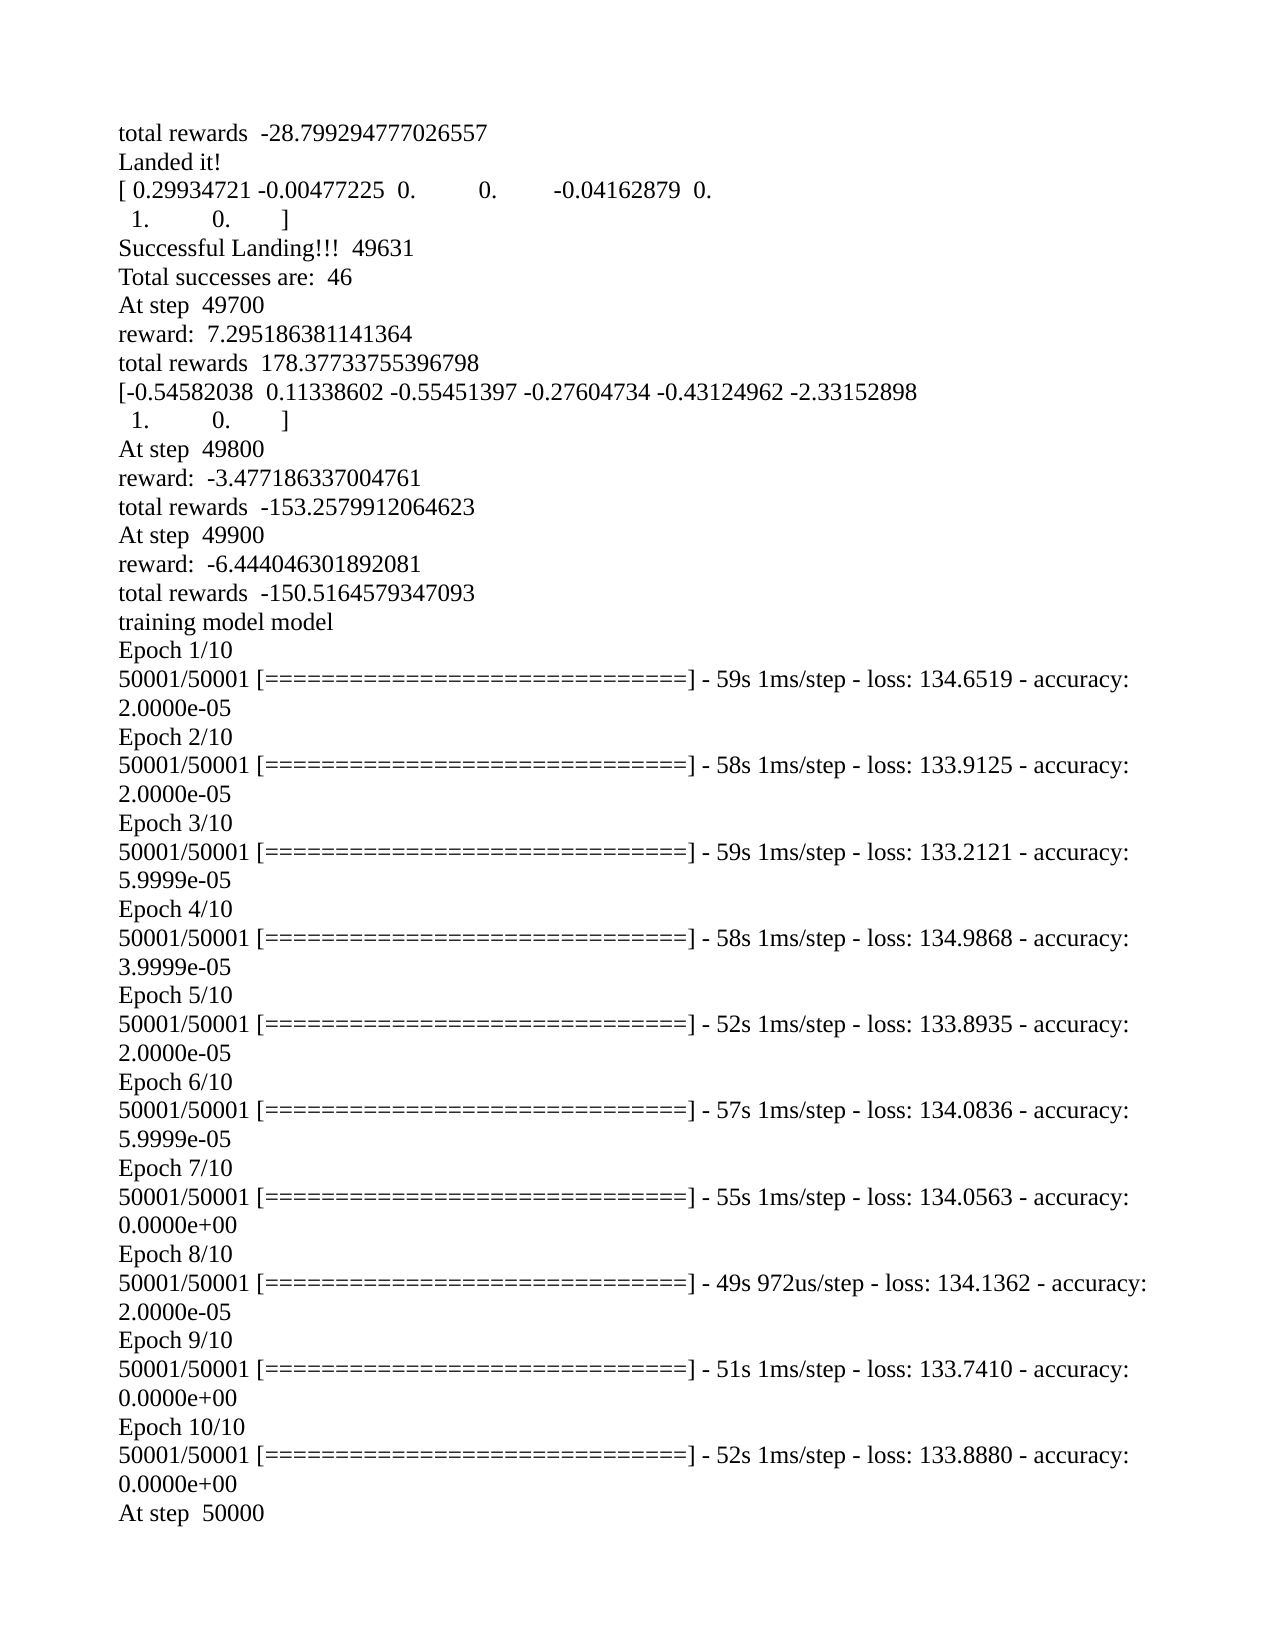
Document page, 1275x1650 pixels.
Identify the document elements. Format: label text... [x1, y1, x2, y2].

text Epoch 9/10 [118, 1326, 1157, 1354]
text 50001/50001 [==============================] - 58s 1ms/step - loss: 133.9125 - accuracy: 2.0000e-05 [118, 751, 1157, 808]
text Epoch 6/10 [118, 1067, 1157, 1096]
text reward: -3.477186337004761 [118, 463, 1157, 492]
text 50001/50001 [==============================] - 59s 1ms/step - loss: 133.2121 - accuracy: 5.9999e-05 [118, 837, 1157, 894]
text total rewards -153.2579912064623 [118, 492, 1157, 521]
text Epoch 4/10 [118, 894, 1157, 923]
text 50001/50001 [==============================] - 57s 1ms/step - loss: 134.0836 - accuracy: 5.9999e-05 [118, 1096, 1157, 1153]
text total rewards 178.37733755396798 [118, 348, 1157, 377]
text Epoch 1/10 [118, 636, 1157, 664]
text Epoch 7/10 [118, 1153, 1157, 1182]
text [ 0.29934721 -0.00477225 0. 0. -0.04162879 0. [118, 176, 1157, 204]
text 1. 0. ] [118, 204, 1157, 233]
text Successful Landing!!! 49631 [118, 233, 1157, 262]
text total rewards -150.5164579347093 [118, 578, 1157, 607]
text Epoch 10/10 [118, 1412, 1157, 1441]
text 50001/50001 [==============================] - 58s 1ms/step - loss: 134.9868 - accuracy: 3.9999e-05 [118, 923, 1157, 981]
text At step 50000 [118, 1498, 1157, 1527]
text [-0.54582038 0.11338602 -0.55451397 -0.27604734 -0.43124962 -2.33152898 [118, 377, 1157, 406]
text 50001/50001 [==============================] - 51s 1ms/step - loss: 133.7410 - accuracy: 0.0000e+00 [118, 1354, 1157, 1412]
text 50001/50001 [==============================] - 55s 1ms/step - loss: 134.0563 - accuracy: 0.0000e+00 [118, 1182, 1157, 1239]
text Epoch 8/10 [118, 1239, 1157, 1268]
text Landed it! [118, 147, 1157, 176]
text reward: -6.444046301892081 [118, 549, 1157, 578]
text 50001/50001 [==============================] - 59s 1ms/step - loss: 134.6519 - accuracy: 2.0000e-05 [118, 664, 1157, 722]
text 1. 0. ] [118, 406, 1157, 434]
text Epoch 2/10 [118, 722, 1157, 751]
text 50001/50001 [==============================] - 52s 1ms/step - loss: 133.8880 - accuracy: 0.0000e+00 [118, 1441, 1157, 1498]
text Total successes are: 46 [118, 262, 1157, 291]
text 50001/50001 [==============================] - 49s 972us/step - loss: 134.1362 - accuracy: 2.0000e-05 [118, 1268, 1157, 1326]
text reward: 7.295186381141364 [118, 319, 1157, 348]
text total rewards -28.799294777026557 [118, 118, 1157, 147]
text Epoch 3/10 [118, 808, 1157, 837]
text training model model [118, 607, 1157, 636]
text At step 49900 [118, 521, 1157, 549]
text At step 49700 [118, 291, 1157, 319]
text At step 49800 [118, 434, 1157, 463]
text 50001/50001 [==============================] - 52s 1ms/step - loss: 133.8935 - accuracy: 2.0000e-05 [118, 1009, 1157, 1067]
text Epoch 5/10 [118, 981, 1157, 1009]
